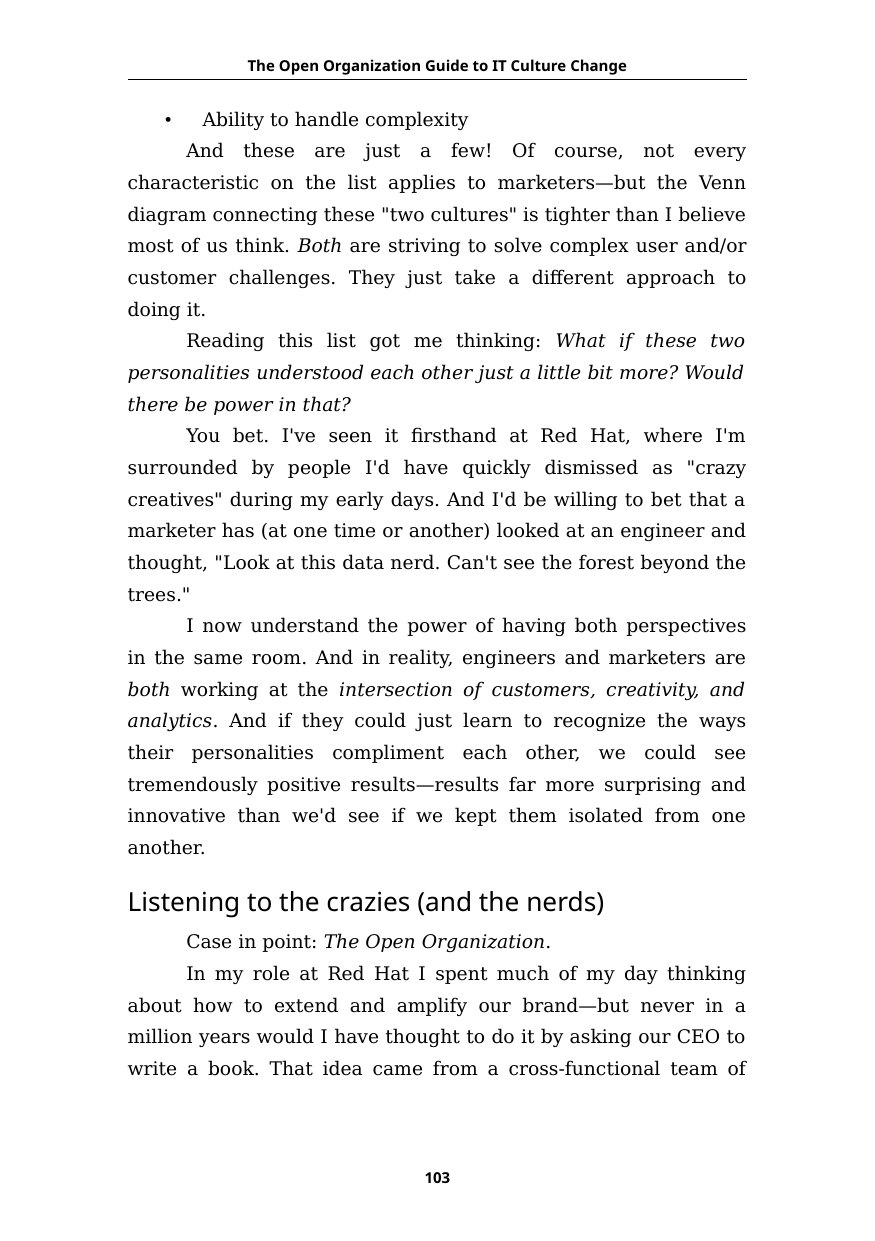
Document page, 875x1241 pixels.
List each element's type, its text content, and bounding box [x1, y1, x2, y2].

text Reading this list got me thinking: What if these two personalities understood each other just a little bit more? Would there be power in that? [127, 330, 747, 416]
text I now understand the power of having both perspectives in the same room. And in reality, engineers and marketers are both working at the intersection of customers, creativity, and analytics. And if they could just learn to recognize the ways their personalities compliment each other, we could see tremendously positive results—results far more surprising and innovative than we'd see if we kept them isolated from one another. [127, 615, 747, 859]
list Ability to handle complexity [165, 109, 747, 131]
subtitle Listening to the crazies (and the nerds) [127, 883, 747, 919]
text And these are just a few! Of course, not every characteristic on the list applies to marketers—but the Venn diagram connecting these "two cultures" is tighter than I believe most of us think. Both are striving to solve complex user and/or customer challenges. They just take a different approach to doing it. [127, 140, 747, 321]
text You bet. I've seen it firsthand at Red Hat, where I'm surrounded by people I'd have quickly dismissed as "crazy creatives" during my early days. And I'd be willing to bet that a marketer has (at one time or another) looked at an engineer and thought, "Look at this data nerd. Can't see the forest beyond the trees." [127, 425, 747, 606]
text In my role at Red Hat I spent much of my day thinking about how to extend and amplify our brand—but never in a million years would I have thought to do it by asking our CEO to write a book. That idea came from a cross-functional team of [127, 963, 747, 1080]
text Case in point: The Open Organization. [127, 932, 747, 953]
